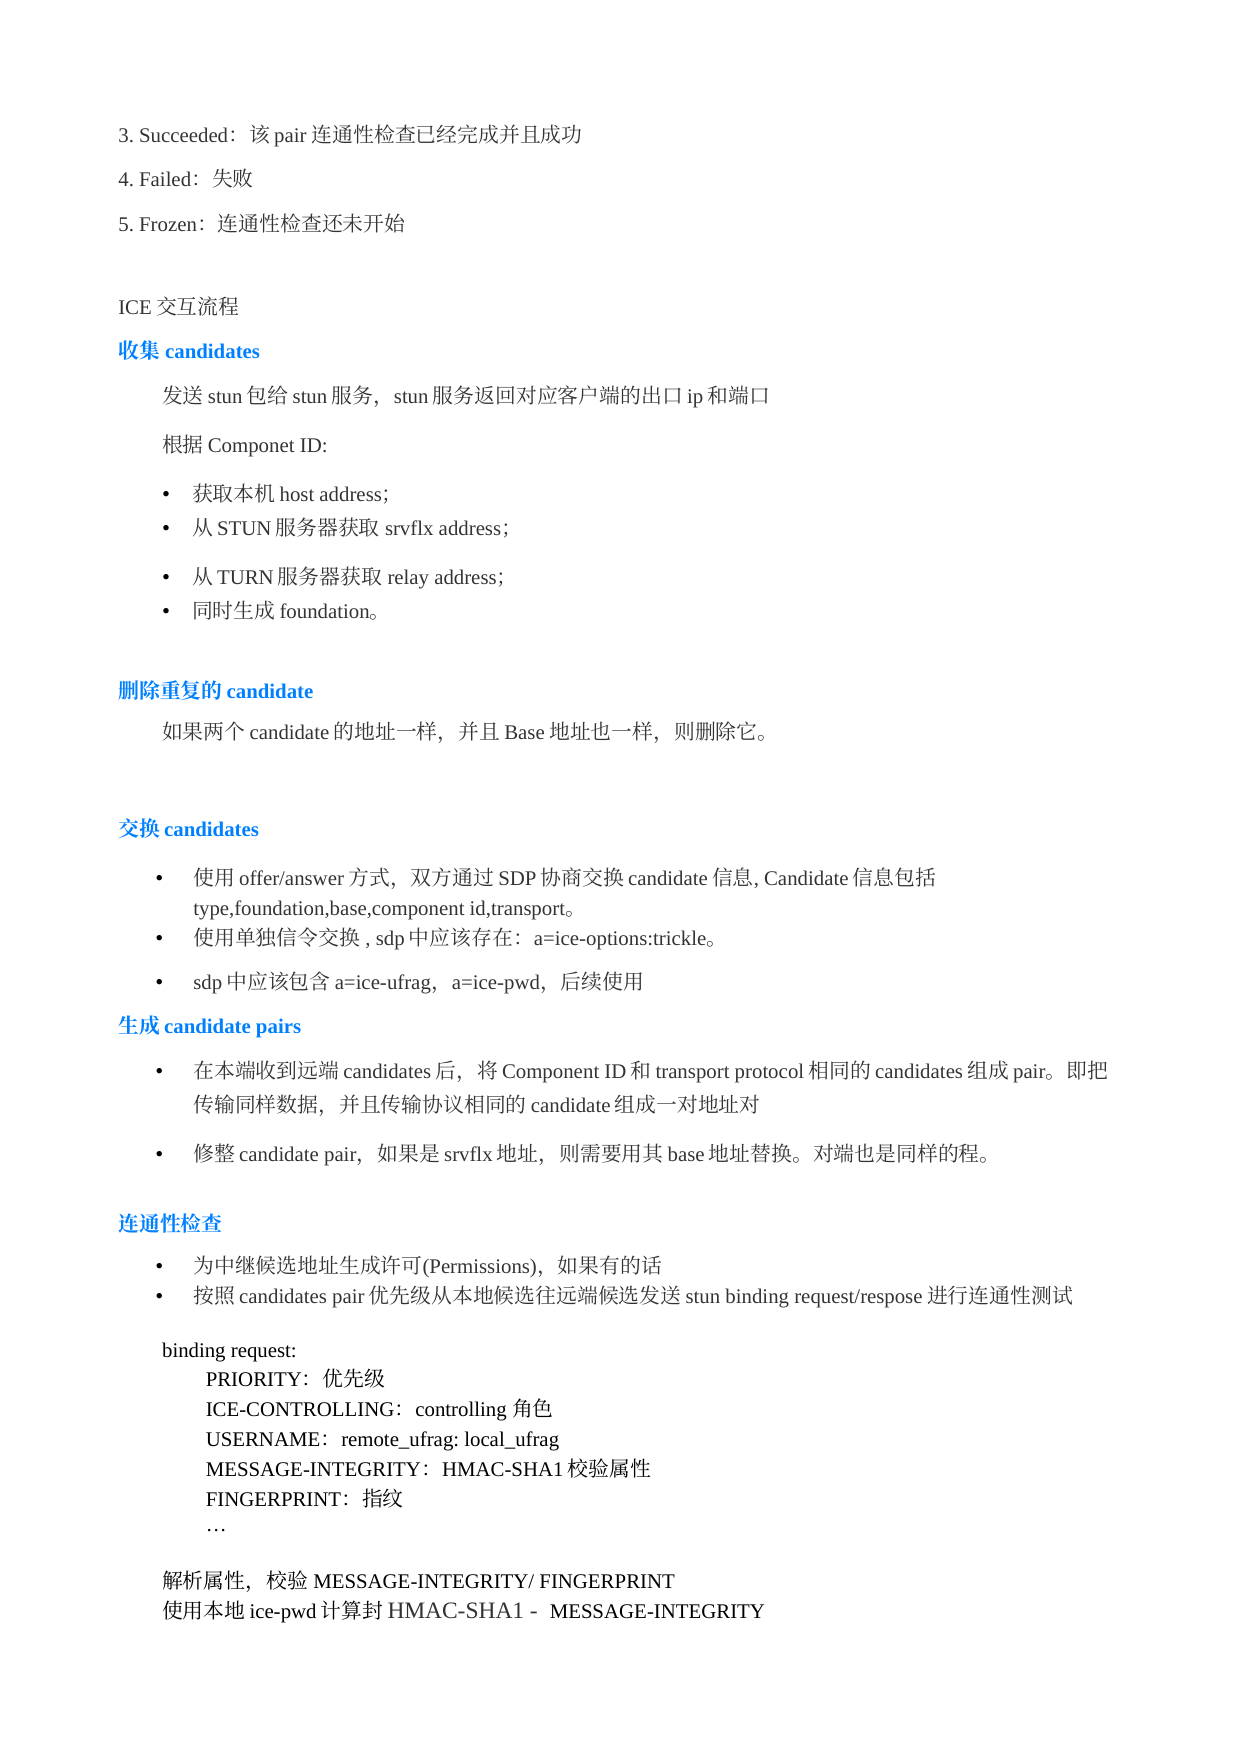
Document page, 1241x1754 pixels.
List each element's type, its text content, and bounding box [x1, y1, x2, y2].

subtitle 连通性检查 [118, 1207, 1122, 1237]
list 在本端收到远端candidates后，将Component ID和transport protocol相同的candidates组成pair。即把传输同样数据，并且传输协议相同的candidate组成一对地址对 [156, 1054, 1122, 1119]
list 为中继候选地址⽣成许可(Permissions)，如果有的话 [156, 1250, 1122, 1280]
text USERNAME：remote_ufrag: local_ufrag [118, 1422, 1122, 1452]
list 从TURN服务器获取 relay address； [162, 560, 1122, 590]
list sdp中应该包含a=ice-ufrag，a=ice-pwd，后续使用 [156, 965, 1122, 995]
list type,foundation,base,component id,transport。 [156, 891, 1122, 921]
text 收集 candidates [118, 335, 1122, 364]
subtitle 删除重复的candidate [118, 655, 1111, 705]
list 同时生成foundation。 [162, 595, 1122, 625]
text 根据Componet ID: [118, 428, 1122, 458]
list 使用offer/answer方式，双方通过SDP协商交换candidate信息, Candidate信息包括 [156, 861, 1122, 891]
text MESSAGE-INTEGRITY：HMAC-SHA1校验属性 [118, 1452, 1122, 1482]
list 获取本机host address； [162, 477, 1122, 507]
text binding request: [118, 1338, 1122, 1362]
text 4. Failed：失败 [118, 163, 1122, 192]
text … [118, 1512, 1122, 1536]
text 使用本地ice-pwd计算封HMAC-SHA1 - MESSAGE-INTEGRITY [118, 1595, 1122, 1624]
list 修整candidate pair，如果是srvflx地址，则需要用其base地址替换。对端也是同样的程。 [156, 1138, 1122, 1168]
text 生成candidate pairs [118, 1010, 1122, 1040]
text PRIORITY：优先级 [118, 1362, 1122, 1392]
text ICE交互流程 [118, 290, 1122, 320]
text 解析属性，校验 MESSAGE-INTEGRITY/ FINGERPRINT [118, 1565, 1122, 1595]
text 交换candidates [118, 812, 1122, 842]
text FINGERPRINT：指纹 [118, 1482, 1122, 1512]
list 使用单独信令交换 , sdp中应该存在：a=ice-options:trickle。 [156, 921, 1122, 951]
list 按照candidates pair优先级从本地候选往远端候选发送stun binding request/respose进行连通性测试 [156, 1280, 1122, 1310]
list 从STUN服务器获取 srvflx address； [162, 511, 1122, 541]
text 3. Succeeded：该pair 连通性检查已经完成并且成功 [118, 118, 1122, 148]
text 如果两个candidate的地址一样，并且Base地址也一样，则删除它。 [118, 716, 1122, 746]
text 发送stun包给stun服务，stun服务返回对应客户端的出口ip和端口 [118, 379, 1122, 409]
text ICE-CONTROLLING：controlling 角色 [118, 1392, 1122, 1422]
text 5. Frozen：连通性检查还未开始 [118, 207, 1122, 237]
